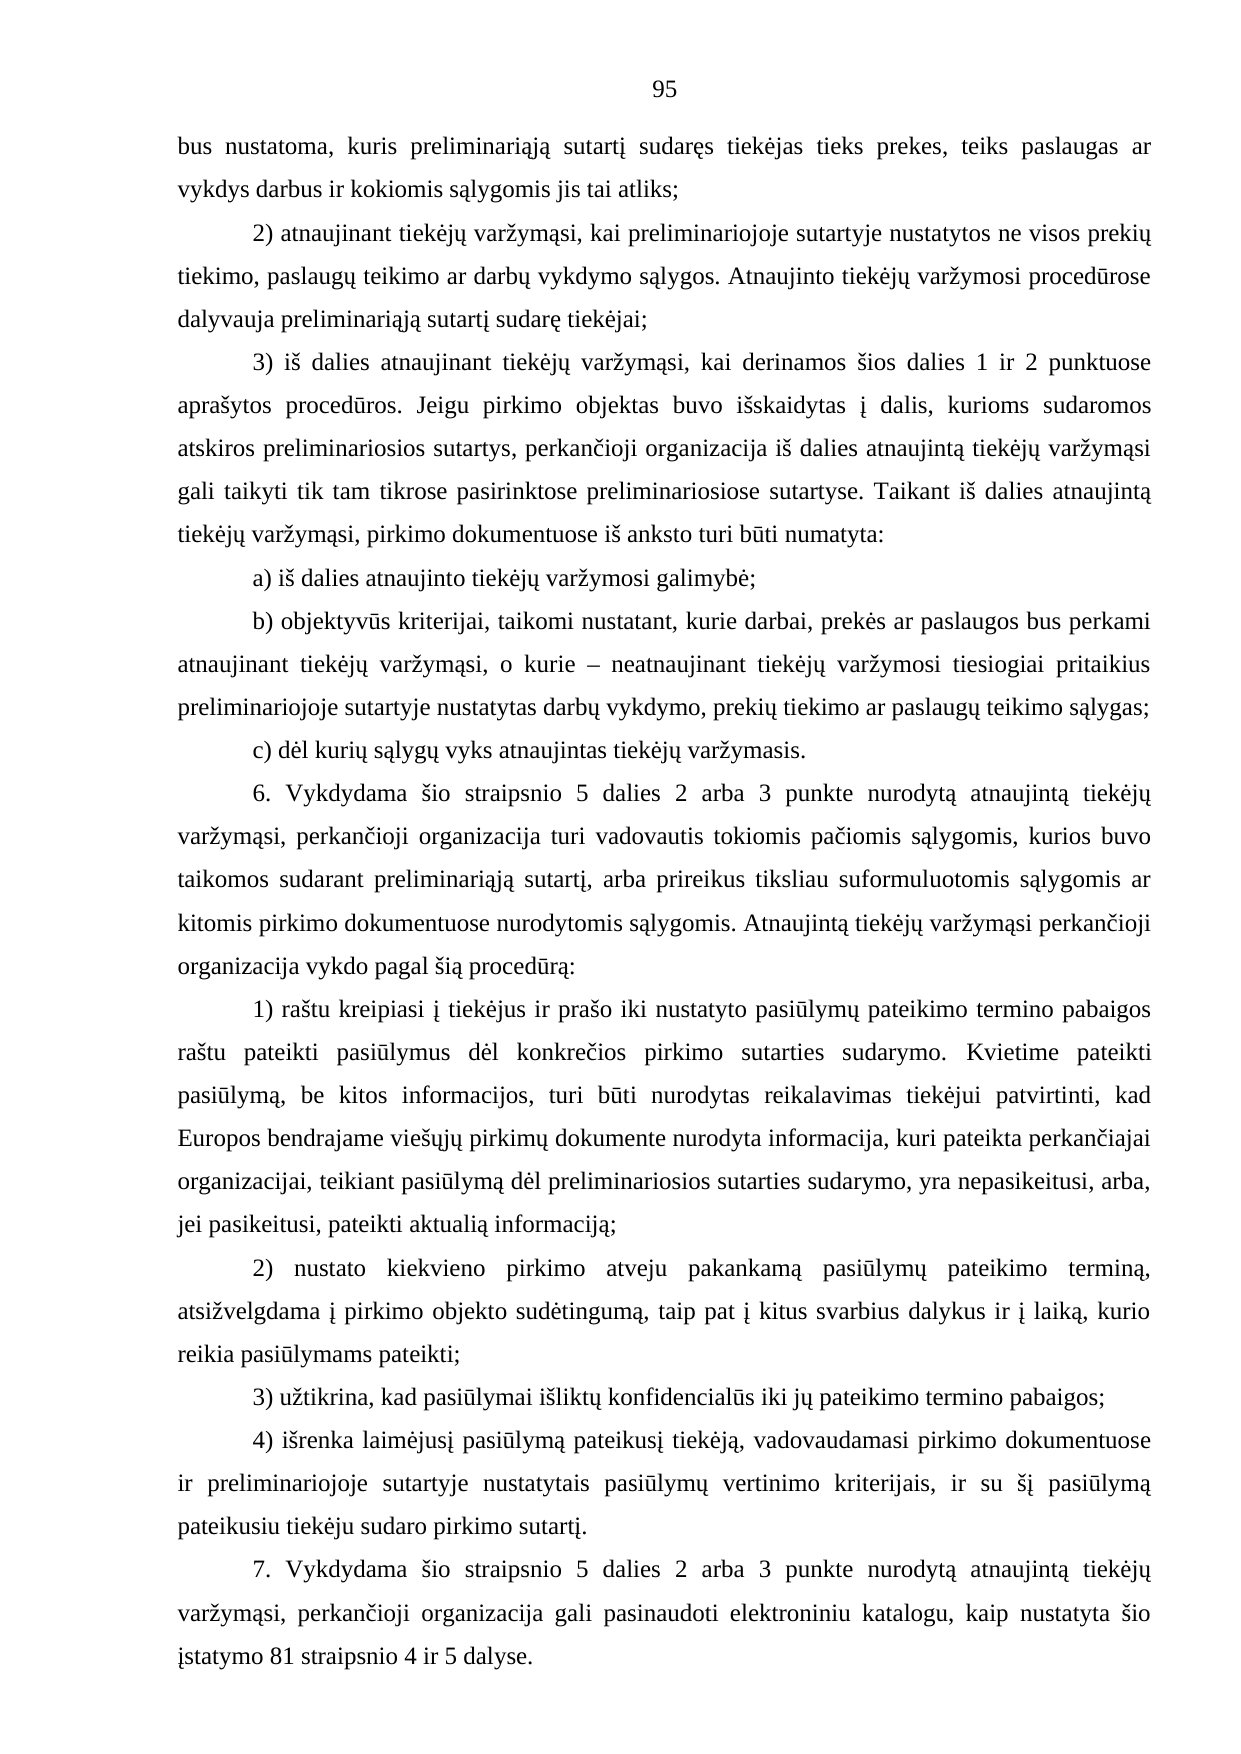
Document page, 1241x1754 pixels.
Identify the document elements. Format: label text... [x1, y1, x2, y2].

text c) dėl kurių sąlygų vyks atnaujintas tiekėjų varžymasis. [177, 735, 1152, 764]
text 3) iš dalies atnaujinant tiekėjų varžymąsi, kai derinamos šios dalies 1 ir 2 punktuose aprašytos procedūros. Jeigu pirkimo objektas buvo išskaidytas į dalis, kurioms sudaromos atskiros preliminariosios sutartys, perkančioji organizacija iš dalies atnaujintą tiekėjų varžymąsi gali taikyti tik tam tikrose pasirinktose preliminariosiose sutartyse. Taikant iš dalies atnaujintą tiekėjų varžymąsi, pirkimo dokumentuose iš anksto turi būti numatyta: [177, 347, 1152, 548]
text 2) atnaujinant tiekėjų varžymąsi, kai preliminariojoje sutartyje nustatytos ne visos prekių tiekimo, paslaugų teikimo ar darbų vykdymo sąlygos. Atnaujinto tiekėjų varžymosi procedūrose dalyvauja preliminariąją sutartį sudarę tiekėjai; [177, 218, 1152, 333]
text 4) išrenka laimėjusį pasiūlymą pateikusį tiekėją, vadovaudamasi pirkimo dokumentuose ir preliminariojoje sutartyje nustatytais pasiūlymų vertinimo kriterijais, ir su šį pasiūlymą pateikusiu tiekėju sudaro pirkimo sutartį. [177, 1425, 1152, 1540]
text 3) užtikrina, kad pasiūlymai išliktų konfidencialūs iki jų pateikimo termino pabaigos; [177, 1382, 1152, 1411]
text bus nustatoma, kuris preliminariąją sutartį sudaręs tiekėjas tieks prekes, teiks paslaugas ar vykdys darbus ir kokiomis sąlygomis jis tai atliks; [177, 131, 1152, 203]
text a) iš dalies atnaujinto tiekėjų varžymosi galimybė; [177, 563, 1152, 591]
text b) objektyvūs kriterijai, taikomi nustatant, kurie darbai, prekės ar paslaugos bus perkami atnaujinant tiekėjų varžymąsi, o kurie – neatnaujinant tiekėjų varžymosi tiesiogiai pritaikius preliminariojoje sutartyje nustatytas darbų vykdymo, prekių tiekimo ar paslaugų teikimo sąlygas; [177, 606, 1152, 721]
text 6. Vykdydama šio straipsnio 5 dalies 2 arba 3 punkte nurodytą atnaujintą tiekėjų varžymąsi, perkančioji organizacija turi vadovautis tokiomis pačiomis sąlygomis, kurios buvo taikomos sudarant preliminariąją sutartį, arba prireikus tiksliau suformuluotomis sąlygomis ar kitomis pirkimo dokumentuose nurodytomis sąlygomis. Atnaujintą tiekėjų varžymąsi perkančioji organizacija vykdo pagal šią procedūrą: [177, 778, 1152, 979]
text 7. Vykdydama šio straipsnio 5 dalies 2 arba 3 punkte nurodytą atnaujintą tiekėjų varžymąsi, perkančioji organizacija gali pasinaudoti elektroniniu katalogu, kaip nustatyta šio įstatymo 81 straipsnio 4 ir 5 dalyse. [177, 1554, 1152, 1669]
text 1) raštu kreipiasi į tiekėjus ir prašo iki nustatyto pasiūlymų pateikimo termino pabaigos raštu pateikti pasiūlymus dėl konkrečios pirkimo sutarties sudarymo. Kvietime pateikti pasiūlymą, be kitos informacijos, turi būti nurodytas reikalavimas tiekėjui patvirtinti, kad Europos bendrajame viešųjų pirkimų dokumente nurodyta informacija, kuri pateikta perkančiajai organizacijai, teikiant pasiūlymą dėl preliminariosios sutarties sudarymo, yra nepasikeitusi, arba, jei pasikeitusi, pateikti aktualią informaciją; [177, 994, 1152, 1238]
text 2) nustato kiekvieno pirkimo atveju pakankamą pasiūlymų pateikimo terminą, atsižvelgdama į pirkimo objekto sudėtingumą, taip pat į kitus svarbius dalykus ir į laiką, kurio reikia pasiūlymams pateikti; [177, 1253, 1152, 1368]
